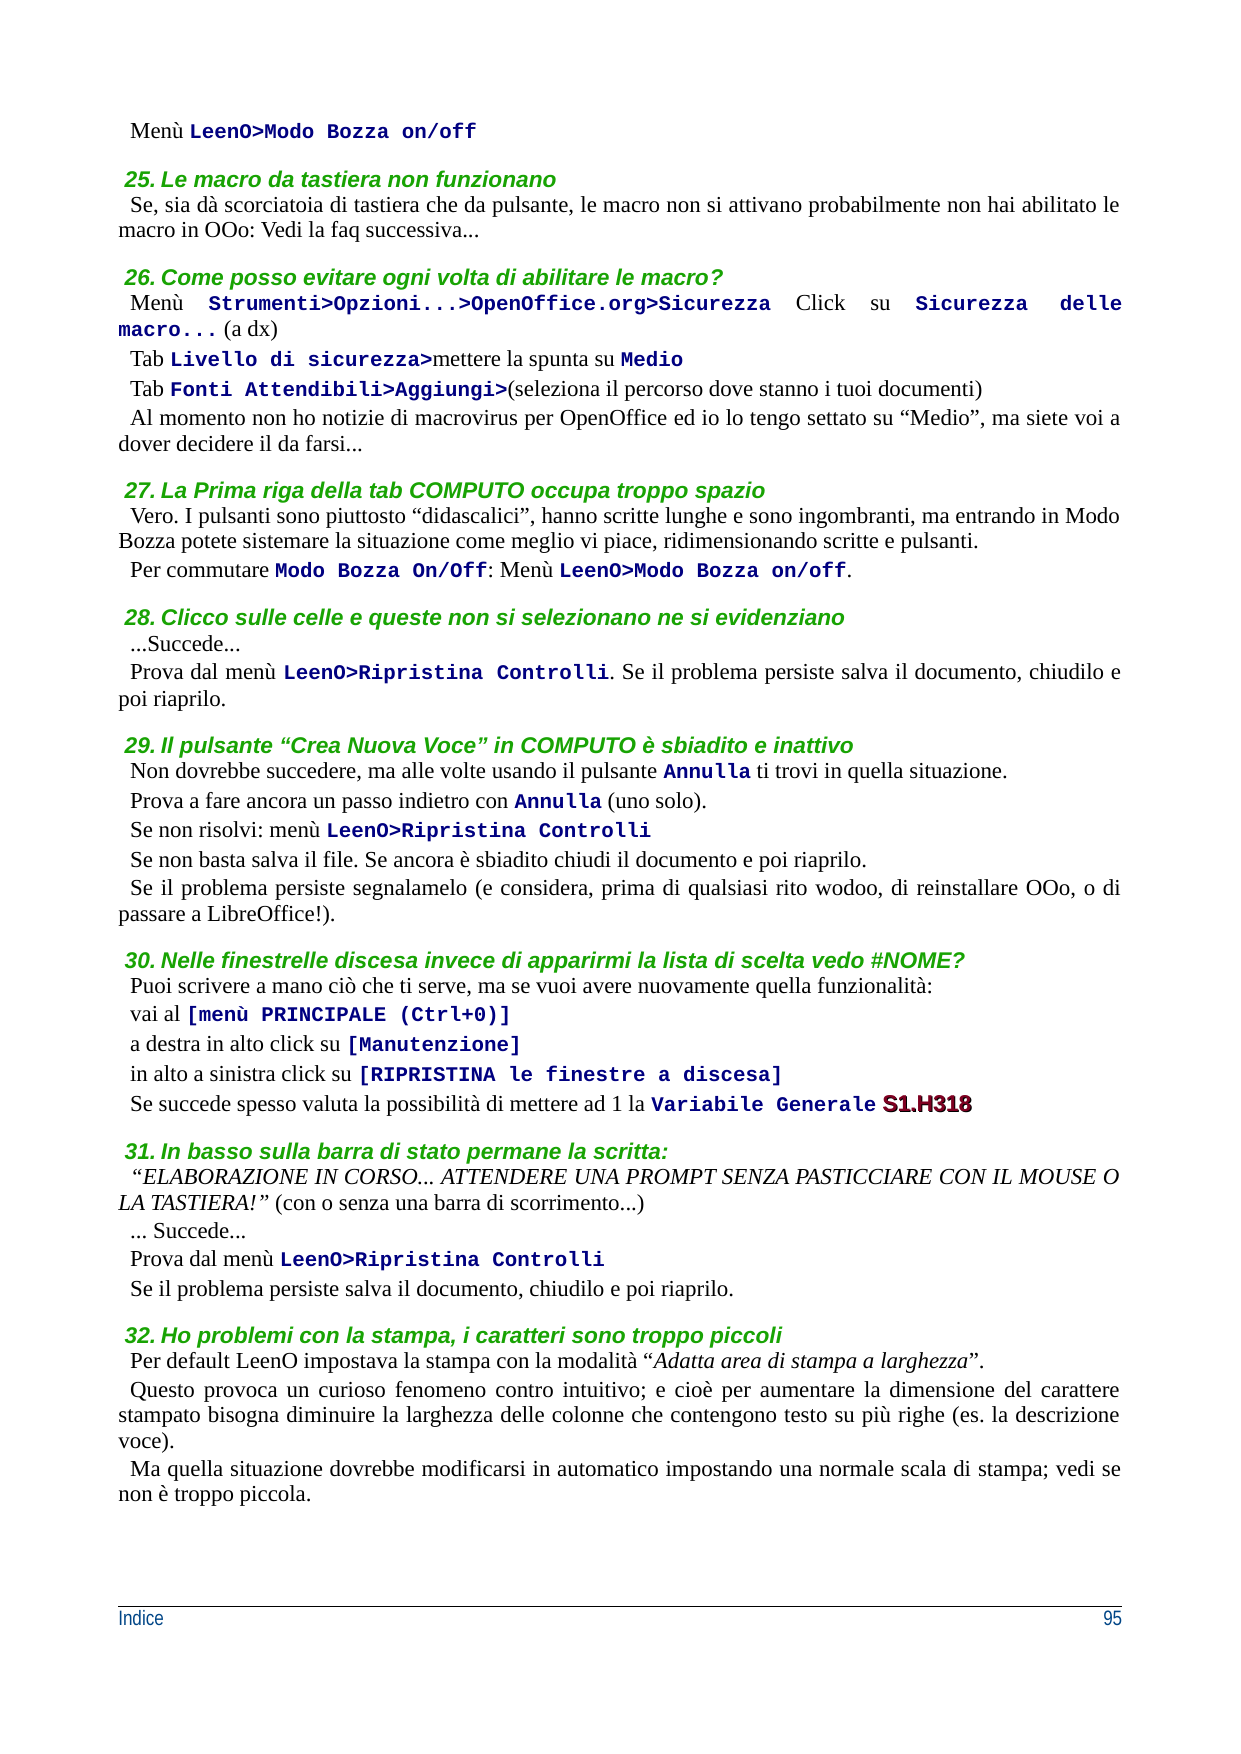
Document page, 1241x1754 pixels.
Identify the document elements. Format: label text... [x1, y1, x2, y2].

text Non dovrebbe succedere, ma alle volte usando il pulsante Annulla ti trovi in quella situazione. [118, 758, 1122, 785]
subtitle Le macro da tastiera non funzionano [118, 166, 1122, 192]
text Prova dal menù LeenO>Ripristina Controlli. Se il problema persiste salva il documento, chiudilo e poi riaprilo. [118, 659, 1122, 711]
text ...Succede... [118, 631, 1122, 656]
text Se, sia dà scorciatoia di tastiera che da pulsante, le macro non si attivano probabilmente non hai abilitato le macro in OOo: Vedi la faq successiva... [118, 192, 1122, 243]
subtitle Clicco sulle celle e queste non si selezionano ne si evidenziano [118, 605, 1122, 631]
text Per default LeenO impostava la stampa con la modalità “Adatta area di stampa a larghezza”. [118, 1348, 1122, 1374]
text “ELABORAZIONE IN CORSO... ATTENDERE UNA PROMPT SENZA PASTICCIARE CON IL MOUSE O LA TASTIERA!” (con o senza una barra di scorrimento...) [118, 1164, 1122, 1215]
text Menù Strumenti>Opzioni...>OpenOffice.org>Sicurezza Click su Sicurezza delle macro... (a dx) [118, 290, 1122, 343]
text a destra in alto click su [Manutenzione] [118, 1031, 1122, 1058]
subtitle In basso sulla barra di stato permane la scritta: [118, 1139, 1122, 1164]
text Se il problema persiste salva il documento, chiudilo e poi riaprilo. [118, 1276, 1122, 1301]
text Se non basta salva il file. Se ancora è sbiadito chiudi il documento e poi riaprilo. [118, 847, 1122, 872]
text Prova a fare ancora un passo indietro con Annulla (uno solo). [118, 788, 1122, 814]
text Puoi scrivere a mano ciò che ti serve, ma se vuoi avere nuovamente quella funzionalità: [118, 973, 1122, 998]
text Ma quella situazione dovrebbe modificarsi in automatico impostando una normale scala di stampa; vedi se non è troppo piccola. [118, 1456, 1122, 1507]
text Menù LeenO>Modo Bozza on/off [118, 118, 1122, 145]
subtitle La Prima riga della tab COMPUTO occupa troppo spazio [118, 478, 1122, 503]
subtitle Nelle finestrelle discesa invece di apparirmi la lista di scelta vedo #NOME? [118, 948, 1122, 973]
text Se succede spesso valuta la possibilità di mettere ad 1 la Variabile Generale S1.H318 [118, 1090, 1122, 1117]
subtitle Come posso evitare ogni volta di abilitare le macro? [118, 264, 1122, 290]
text Se non risolvi: menù LeenO>Ripristina Controlli [118, 817, 1122, 844]
text in alto a sinistra click su [RIPRISTINA le finestre a discesa] [118, 1061, 1122, 1087]
text Se il problema persiste segnalamelo (e considera, prima di qualsiasi rito wodoo, di reinstallare OOo, o di passare a LibreOffice!). [118, 875, 1122, 926]
text Questo provoca un curioso fenomeno contro intuitivo; e cioè per aumentare la dimensione del carattere stampato bisogna diminuire la larghezza delle colonne che contengono testo su più righe (es. la descrizione voce). [118, 1377, 1122, 1453]
text vai al [menù PRINCIPALE (Ctrl+0)] [118, 1001, 1122, 1028]
text ... Succede... [118, 1218, 1122, 1243]
text Al momento non ho notizie di macrovirus per OpenOffice ed io lo tengo settato su “Medio”, ma siete voi a dover decidere il da farsi... [118, 405, 1122, 456]
text Vero. I pulsanti sono piuttosto “didascalici”, hanno scritte lunghe e sono ingombranti, ma entrando in Modo Bozza potete sistemare la situazione come meglio vi piace, ridimensionando scritte e pulsanti. [118, 503, 1122, 554]
text Prova dal menù LeenO>Ripristina Controlli [118, 1246, 1122, 1273]
text Tab Livello di sicurezza>mettere la spunta su Medio [118, 346, 1122, 373]
text Tab Fonti Attendibili>Aggiungi>(seleziona il percorso dove stanno i tuoi documenti) [118, 376, 1122, 402]
subtitle Ho problemi con la stampa, i caratteri sono troppo piccoli [118, 1323, 1122, 1348]
subtitle Il pulsante “Crea Nuova Voce” in COMPUTO è sbiadito e inattivo [118, 733, 1122, 758]
text Per commutare Modo Bozza On/Off: Menù LeenO>Modo Bozza on/off. [118, 557, 1122, 583]
